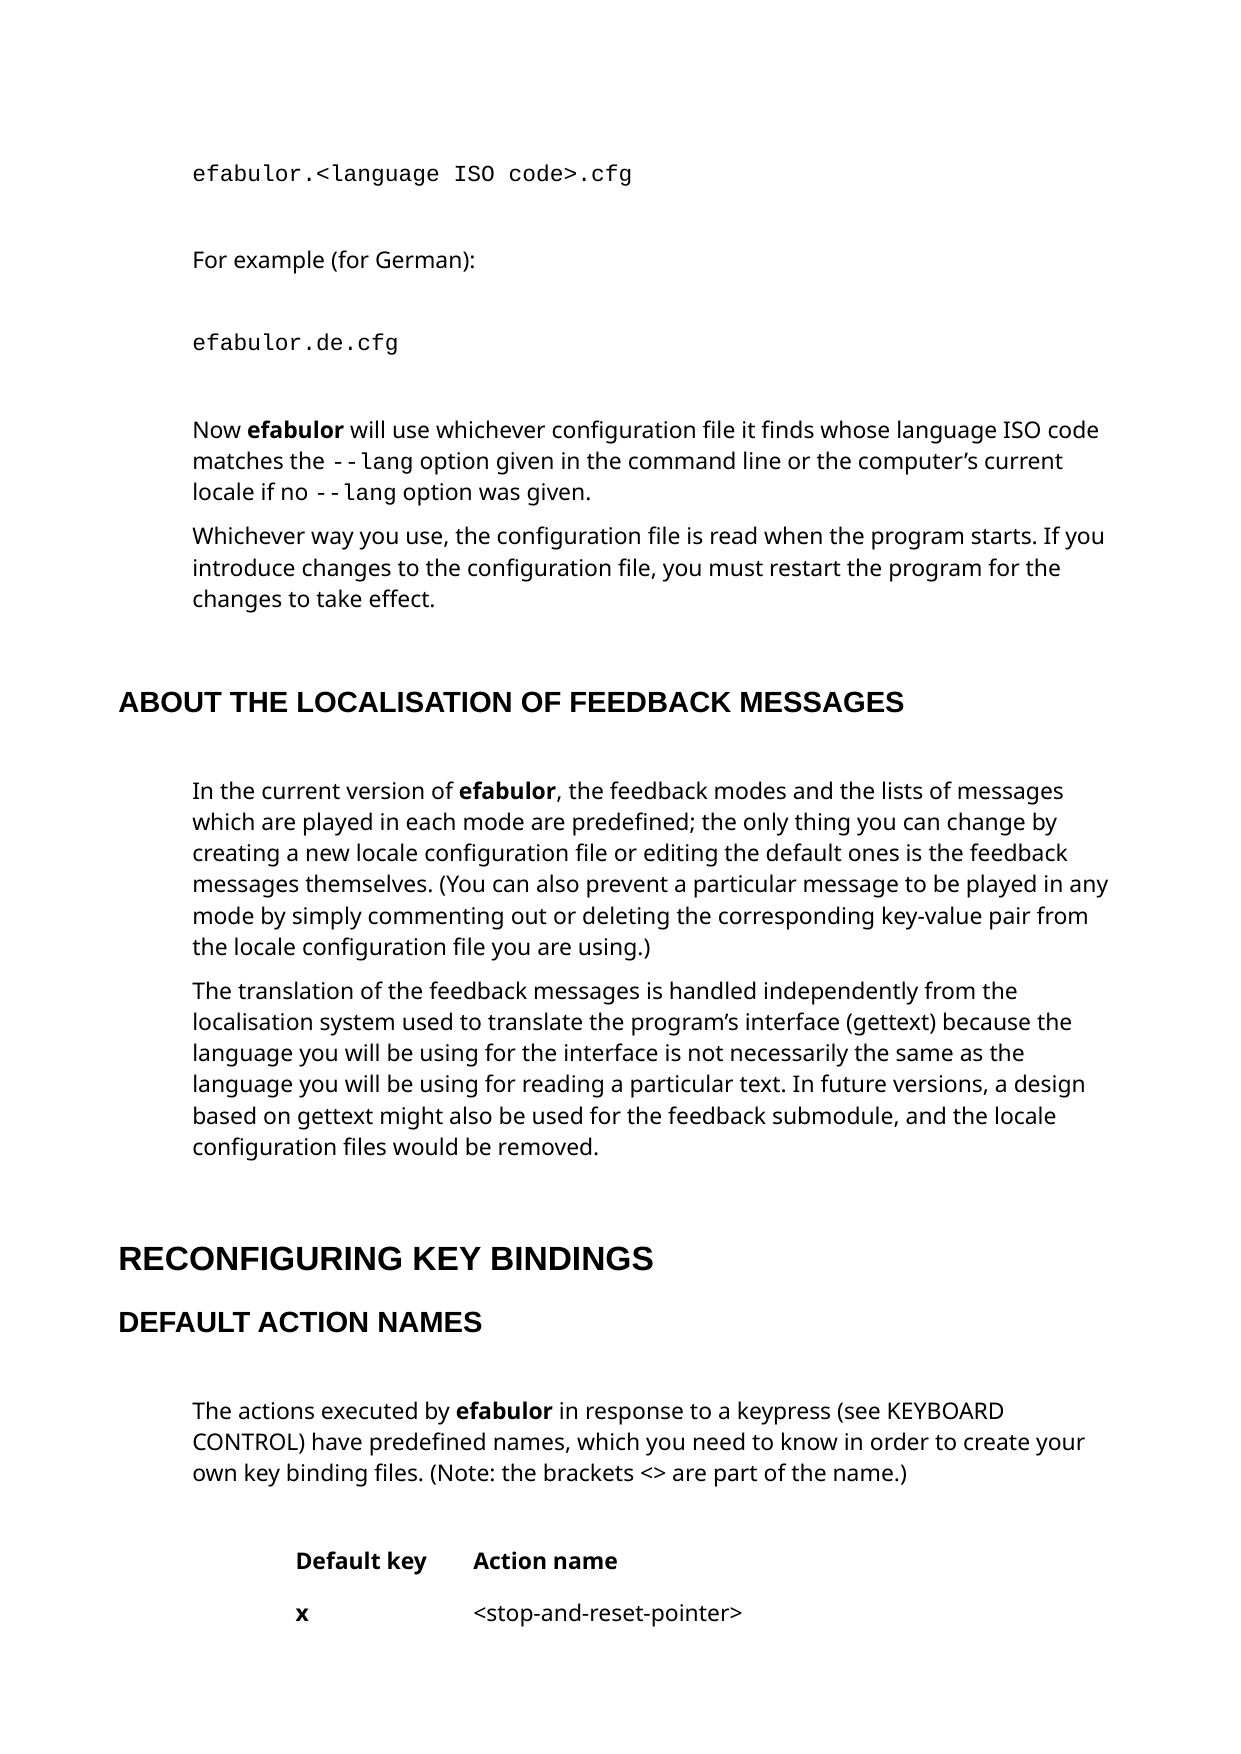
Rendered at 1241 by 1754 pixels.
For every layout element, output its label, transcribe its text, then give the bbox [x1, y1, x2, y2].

text In the current version of efabulor, the feedback modes and the lists of messages which are played in each mode are predefined; the only thing you can change by creating a new locale configuration file or editing the default ones is the feedback messages themselves. (You can also prevent a particular message to be played in any mode by simply commenting out or deleting the corresponding key-value pair from the locale configuration file you are using.) [192, 774, 1122, 962]
text For example (for German): [192, 244, 1122, 275]
subtitle DEFAULT ACTION NAMES [118, 1305, 1122, 1338]
subtitle RECONFIGURING KEY BINDINGS [118, 1239, 1122, 1278]
subtitle ABOUT THE LOCALISATION OF FEEDBACK MESSAGES [118, 685, 1122, 718]
text x <stop-and-reset-pointer> [118, 1597, 1122, 1628]
text Now efabulor will use whichever configuration file it finds whose language ISO code matches the --lang option given in the command line or the computer’s current locale if no --lang option was given. [192, 414, 1122, 508]
text efabulor.de.cfg [192, 332, 1122, 357]
text The translation of the feedback messages is handled independently from the localisation system used to translate the program’s interface (gettext) because the language you will be using for the interface is not necessarily the same as the language you will be using for reading a particular text. In future versions, a design based on gettext might also be used for the feedback submodule, and the locale configuration files would be removed. [192, 974, 1122, 1162]
text The actions executed by efabulor in response to a keypress (see KEYBOARD CONTROL) have predefined names, which you need to know in order to create your own key binding files. (Note: the brackets <> are part of the name.) [192, 1395, 1122, 1488]
text efabulor.<language ISO code>.cfg [192, 162, 1122, 188]
text Default key Action name [118, 1545, 1122, 1576]
text Whichever way you use, the configuration file is read when the program starts. If you introduce changes to the configuration file, you must restart the program for the changes to take effect. [192, 520, 1122, 614]
